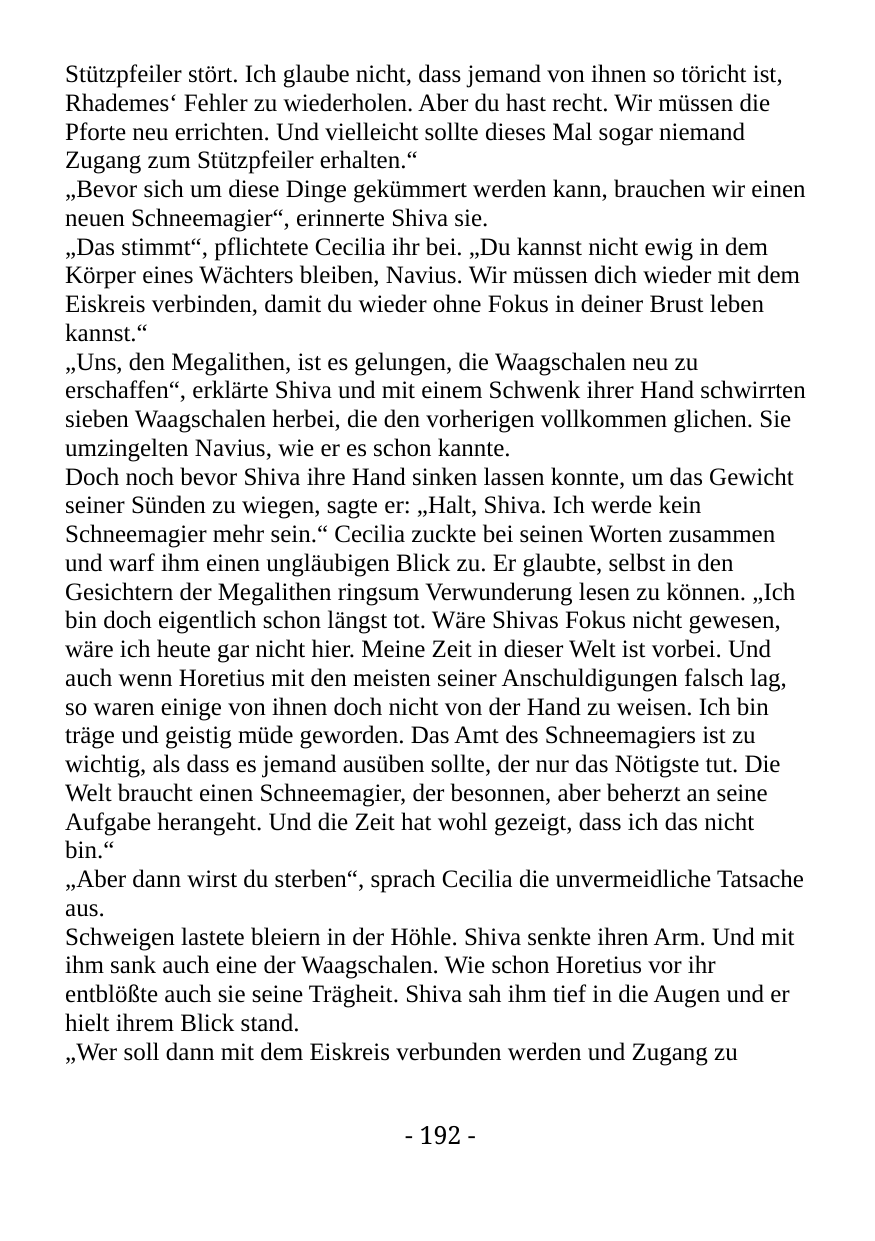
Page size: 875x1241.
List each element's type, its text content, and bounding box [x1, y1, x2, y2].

text Stützpfeiler stört. Ich glaube nicht, dass jemand von ihnen so töricht ist, Rhademes‘ Fehler zu wiederholen. Aber du hast recht. Wir müssen die Pforte neu errichten. Und vielleicht sollte dieses Mal sogar niemand Zugang zum Stützpfeiler erhalten.“ „Bevor sich um diese Dinge gekümmert werden kann, brauchen wir einen neuen Schneemagier“, erinnerte Shiva sie. „Das stimmt“, pflichtete Cecilia ihr bei. „Du kannst nicht ewig in dem Körper eines Wächters bleiben, Navius. Wir müssen dich wieder mit dem Eiskreis verbinden, damit du wieder ohne Fokus in deiner Brust leben kannst.“ „Uns, den Megalithen, ist es gelungen, die Waagschalen neu zu erschaffen“, erklärte Shiva und mit einem Schwenk ihrer Hand schwirrten sieben Waagschalen herbei, die den vorherigen vollkommen glichen. Sie umzingelten Navius, wie er es schon kannte. Doch noch bevor Shiva ihre Hand sinken lassen konnte, um das Gewicht seiner Sünden zu wiegen, sagte er: „Halt, Shiva. Ich werde kein Schneemagier mehr sein.“ Cecilia zuckte bei seinen Worten zusammen und warf ihm einen ungläubigen Blick zu. Er glaubte, selbst in den Gesichtern der Megalithen ringsum Verwunderung lesen zu können. „Ich bin doch eigentlich schon längst tot. Wäre Shivas Fokus nicht gewesen, wäre ich heute gar nicht hier. Meine Zeit in dieser Welt ist vorbei. Und auch wenn Horetius mit den meisten seiner Anschuldigungen falsch lag, so waren einige von ihnen doch nicht von der Hand zu weisen. Ich bin träge und geistig müde geworden. Das Amt des Schneemagiers ist zu wichtig, als dass es jemand ausüben sollte, der nur das Nötigste tut. Die Welt braucht einen Schneemagier, der besonnen, aber beherzt an seine Aufgabe herangeht. Und die Zeit hat wohl gezeigt, dass ich das nicht bin.“ „Aber dann wirst du sterben“, sprach Cecilia die unvermeidliche Tatsache aus. Schweigen lastete bleiern in der Höhle. Shiva senkte ihren Arm. Und mit ihm sank auch eine der Waagschalen. Wie schon Horetius vor ihr entblößte auch sie seine Trägheit. Shiva sah ihm tief in die Augen und er hielt ihrem Blick stand. „Wer soll dann mit dem Eiskreis verbunden werden und Zugang zu [65, 59, 809, 1065]
